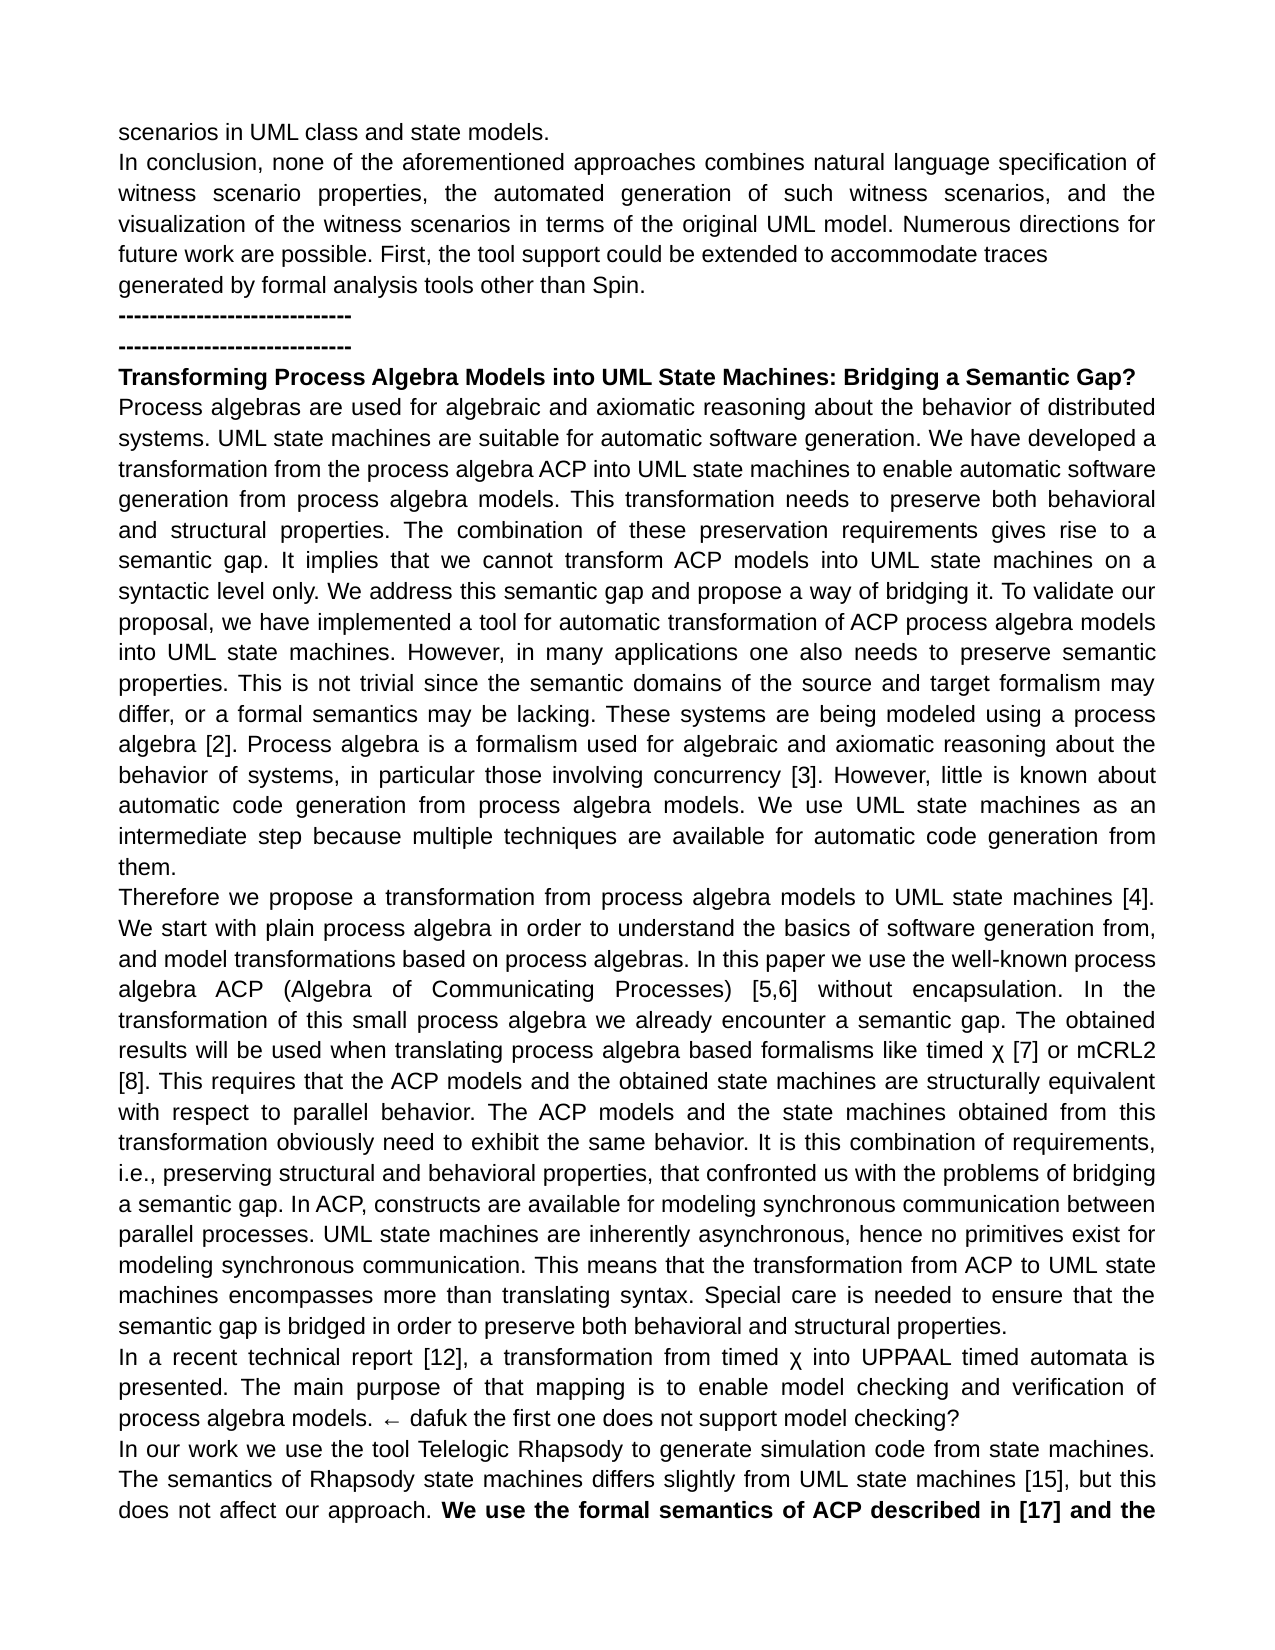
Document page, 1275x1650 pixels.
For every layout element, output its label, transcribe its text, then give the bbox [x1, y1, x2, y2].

text In conclusion, none of the aforementioned approaches combines natural language specification of witness scenario properties, the automated generation of such witness scenarios, and the visualization of the witness scenarios in terms of the original UML model. Numerous directions for future work are possible. First, the tool support could be extended to accommodate traces [118, 149, 1157, 267]
text Process algebras are used for algebraic and axiomatic reasoning about the behavior of distributed systems. UML state machines are suitable for automatic software generation. We have developed a transformation from the process algebra ACP into UML state machines to enable automatic software generation from process algebra models. This transformation needs to preserve both behavioral and structural properties. The combination of these preservation requirements gives rise to a semantic gap. It implies that we cannot transform ACP models into UML state machines on a syntactic level only. We address this semantic gap and propose a way of bridging it. To validate our proposal, we have implemented a tool for automatic transformation of ACP process algebra models into UML state machines. However, in many applications one also needs to preserve semantic properties. This is not trivial since the semantic domains of the source and target formalism may differ, or a formal semantics may be lacking. These systems are being modeled using a process algebra [2]. Process algebra is a formalism used for algebraic and axiomatic reasoning about the behavior of systems, in particular those involving concurrency [3]. However, little is known about automatic code generation from process algebra models. We use UML state machines as an intermediate step because multiple techniques are available for automatic code generation from them. [118, 394, 1157, 880]
text scenarios in UML class and state models. [118, 118, 1157, 145]
text Transforming Process Algebra Models into UML State Machines: Bridging a Semantic Gap? [118, 363, 1157, 390]
text ------------------------------ [118, 302, 1157, 329]
text In our work we use the tool Telelogic Rhapsody to generate simulation code from state machines. The semantics of Rhapsody state machines differs slightly from UML state machines [15], but this does not affect our approach. We use the formal semantics of ACP described in [17] and the [118, 1435, 1157, 1523]
text ------------------------------ [118, 332, 1157, 359]
text Therefore we propose a transformation from process algebra models to UML state machines [4]. We start with plain process algebra in order to understand the basics of software generation from, and model transformations based on process algebras. In this paper we use the well-known process algebra ACP (Algebra of Communicating Processes) [5,6] without encapsulation. In the transformation of this small process algebra we already encounter a semantic gap. The obtained results will be used when translating process algebra based formalisms like timed χ [7] or mCRL2 [8]. This requires that the ACP models and the obtained state machines are structurally equivalent with respect to parallel behavior. The ACP models and the state machines obtained from this transformation obviously need to exhibit the same behavior. It is this combination of requirements, i.e., preserving structural and behavioral properties, that confronted us with the problems of bridging a semantic gap. In ACP, constructs are available for modeling synchronous communication between parallel processes. UML state machines are inherently asynchronous, hence no primitives exist for modeling synchronous communication. This means that the transformation from ACP to UML state machines encompasses more than translating syntax. Special care is needed to ensure that the semantic gap is bridged in order to preserve both behavioral and structural properties. [118, 884, 1157, 1339]
text In a recent technical report [12], a transformation from timed χ into UPPAAL timed automata is presented. The main purpose of that mapping is to enable model checking and verification of process algebra models. ← dafuk the first one does not support model checking? [118, 1343, 1157, 1431]
text generated by formal analysis tools other than Spin. [118, 271, 1157, 298]
